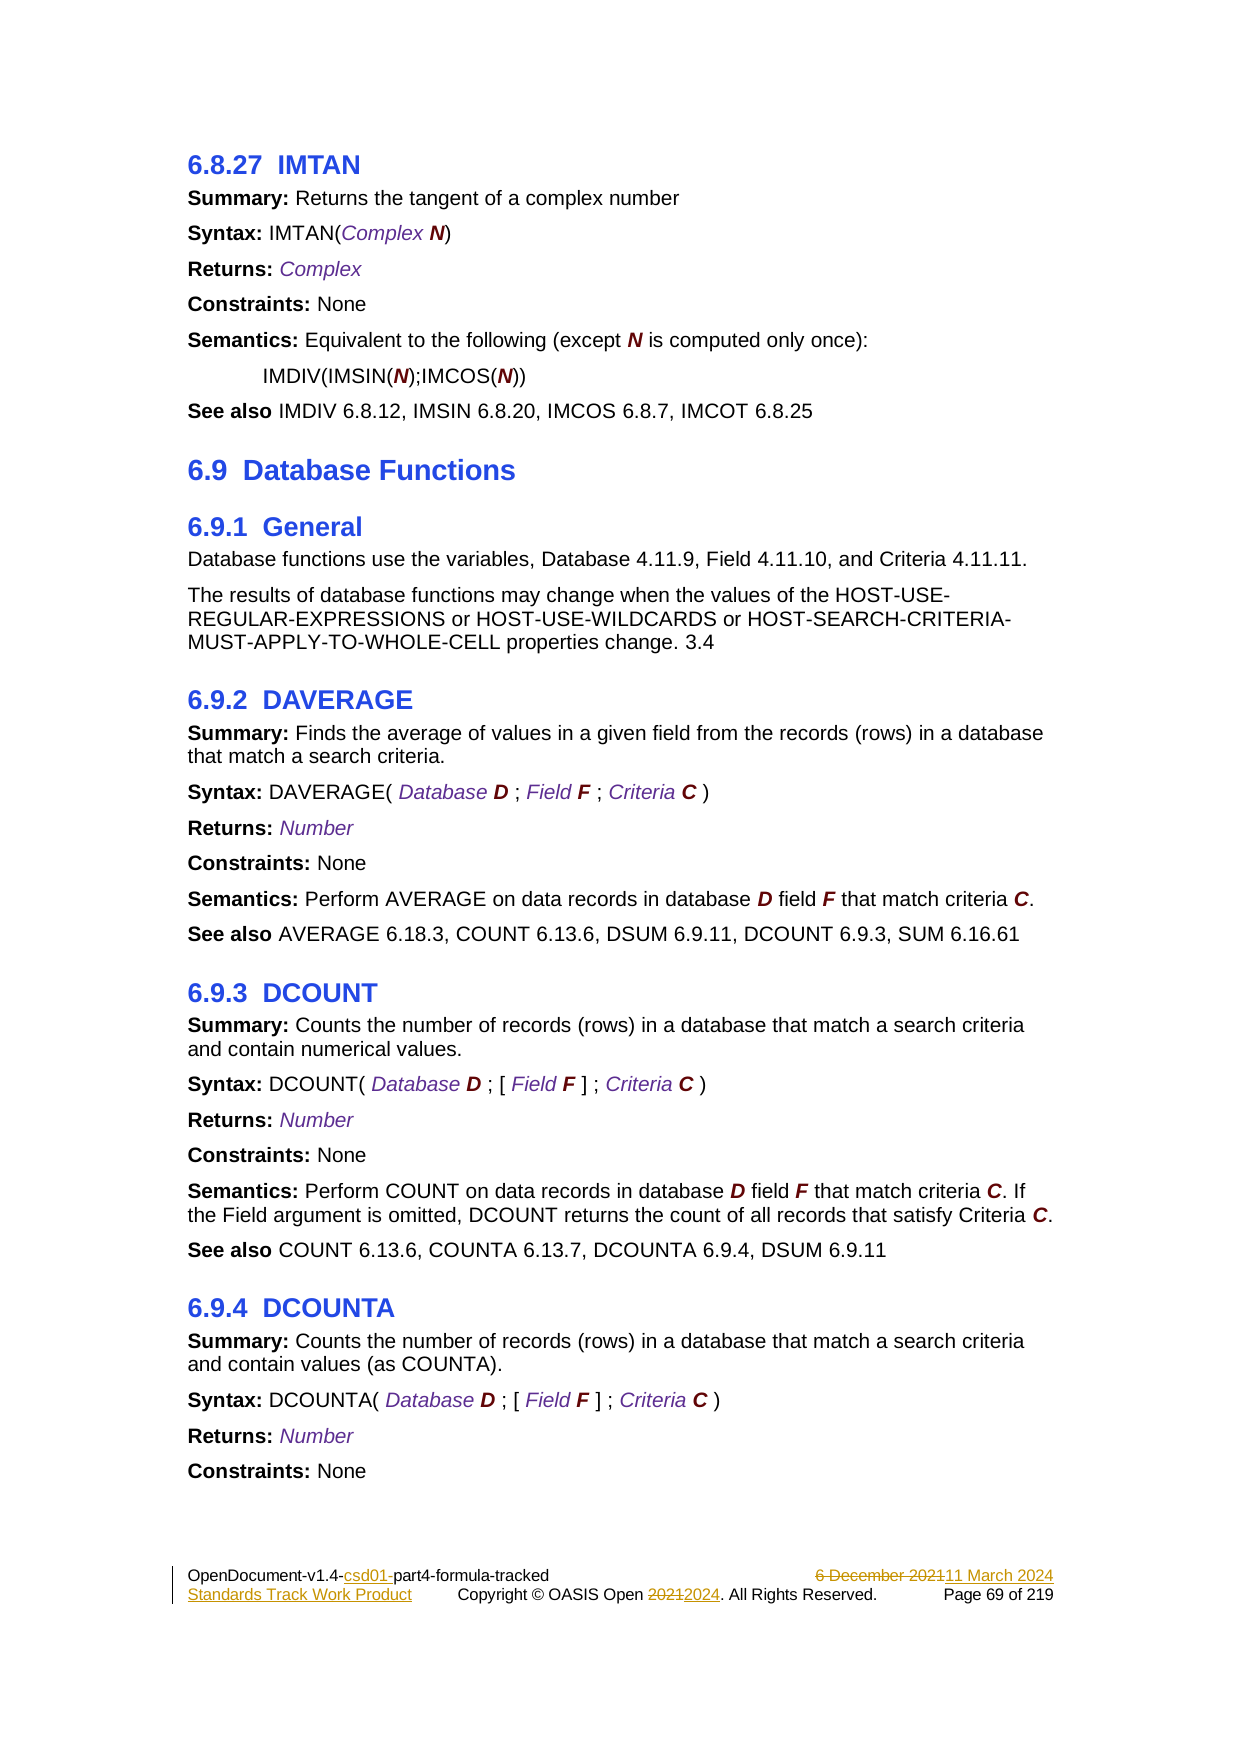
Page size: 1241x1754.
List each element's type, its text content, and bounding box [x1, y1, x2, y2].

text Summary: Counts the number of records (rows) in a database that match a search criteria and contain values (as COUNTA). [187, 1329, 1053, 1376]
text Database functions use the variables, Database 4.11.9, Field 4.11.10, and Criteria 4.11.11. [187, 548, 1053, 571]
subtitle General [187, 512, 1053, 542]
subtitle Database Functions [187, 454, 1053, 487]
text Syntax: IMTAN(Complex N) [187, 222, 1053, 245]
subtitle DCOUNTA [187, 1293, 1053, 1323]
text Constraints: None [187, 1144, 1053, 1167]
text Constraints: None [187, 852, 1053, 875]
text Syntax: DCOUNTA( Database D ; [ Field F ] ; Criteria C ) [187, 1388, 1053, 1412]
subtitle DCOUNT [187, 977, 1053, 1007]
text See also IMDIV 6.8.12, IMSIN 6.8.20, IMCOS 6.8.7, IMCOT 6.8.25 [187, 400, 1053, 423]
text Constraints: None [187, 293, 1053, 316]
text Summary: Counts the number of records (rows) in a database that match a search criteria and contain numerical values. [187, 1013, 1053, 1061]
text Returns: Number [187, 816, 1053, 839]
text Semantics: Perform COUNT on data records in database D field F that match criteria C. If the Field argument is omitted, DCOUNT returns the count of all records that satisfy Criteria C. [187, 1179, 1053, 1227]
text See also COUNT 6.13.6, COUNTA 6.13.7, DCOUNTA 6.9.4, DSUM 6.9.11 [187, 1239, 1053, 1262]
text Summary: Returns the tangent of a complex number [187, 186, 1053, 209]
text Semantics: Perform AVERAGE on data records in database D field F that match criteria C. [187, 887, 1053, 911]
text Returns: Number [187, 1108, 1053, 1132]
text Semantics: Equivalent to the following (except N is computed only once): [187, 328, 1053, 352]
text Summary: Finds the average of values in a given field from the records (rows) in a database that match a search criteria. [187, 721, 1053, 768]
text Syntax: DAVERAGE( Database D ; Field F ; Criteria C ) [187, 780, 1053, 804]
text See also AVERAGE 6.18.3, COUNT 6.13.6, DSUM 6.9.11, DCOUNT 6.9.3, SUM 6.16.61 [187, 923, 1053, 946]
subtitle IMTAN [187, 150, 1053, 180]
text Returns: Complex [187, 257, 1053, 281]
text IMDIV(IMSIN(N);IMCOS(N)) [187, 364, 1053, 388]
text The results of database functions may change when the values of the HOST-USE-REGULAR-EXPRESSIONS or HOST-USE-WILDCARDS or HOST-SEARCH-CRITERIA-MUST-APPLY-TO-WHOLE-CELL properties change. 3.4 [187, 583, 1053, 654]
text Syntax: DCOUNT( Database D ; [ Field F ] ; Criteria C ) [187, 1073, 1053, 1096]
text Returns: Number [187, 1424, 1053, 1448]
text Constraints: None [187, 1460, 1053, 1483]
subtitle DAVERAGE [187, 685, 1053, 715]
